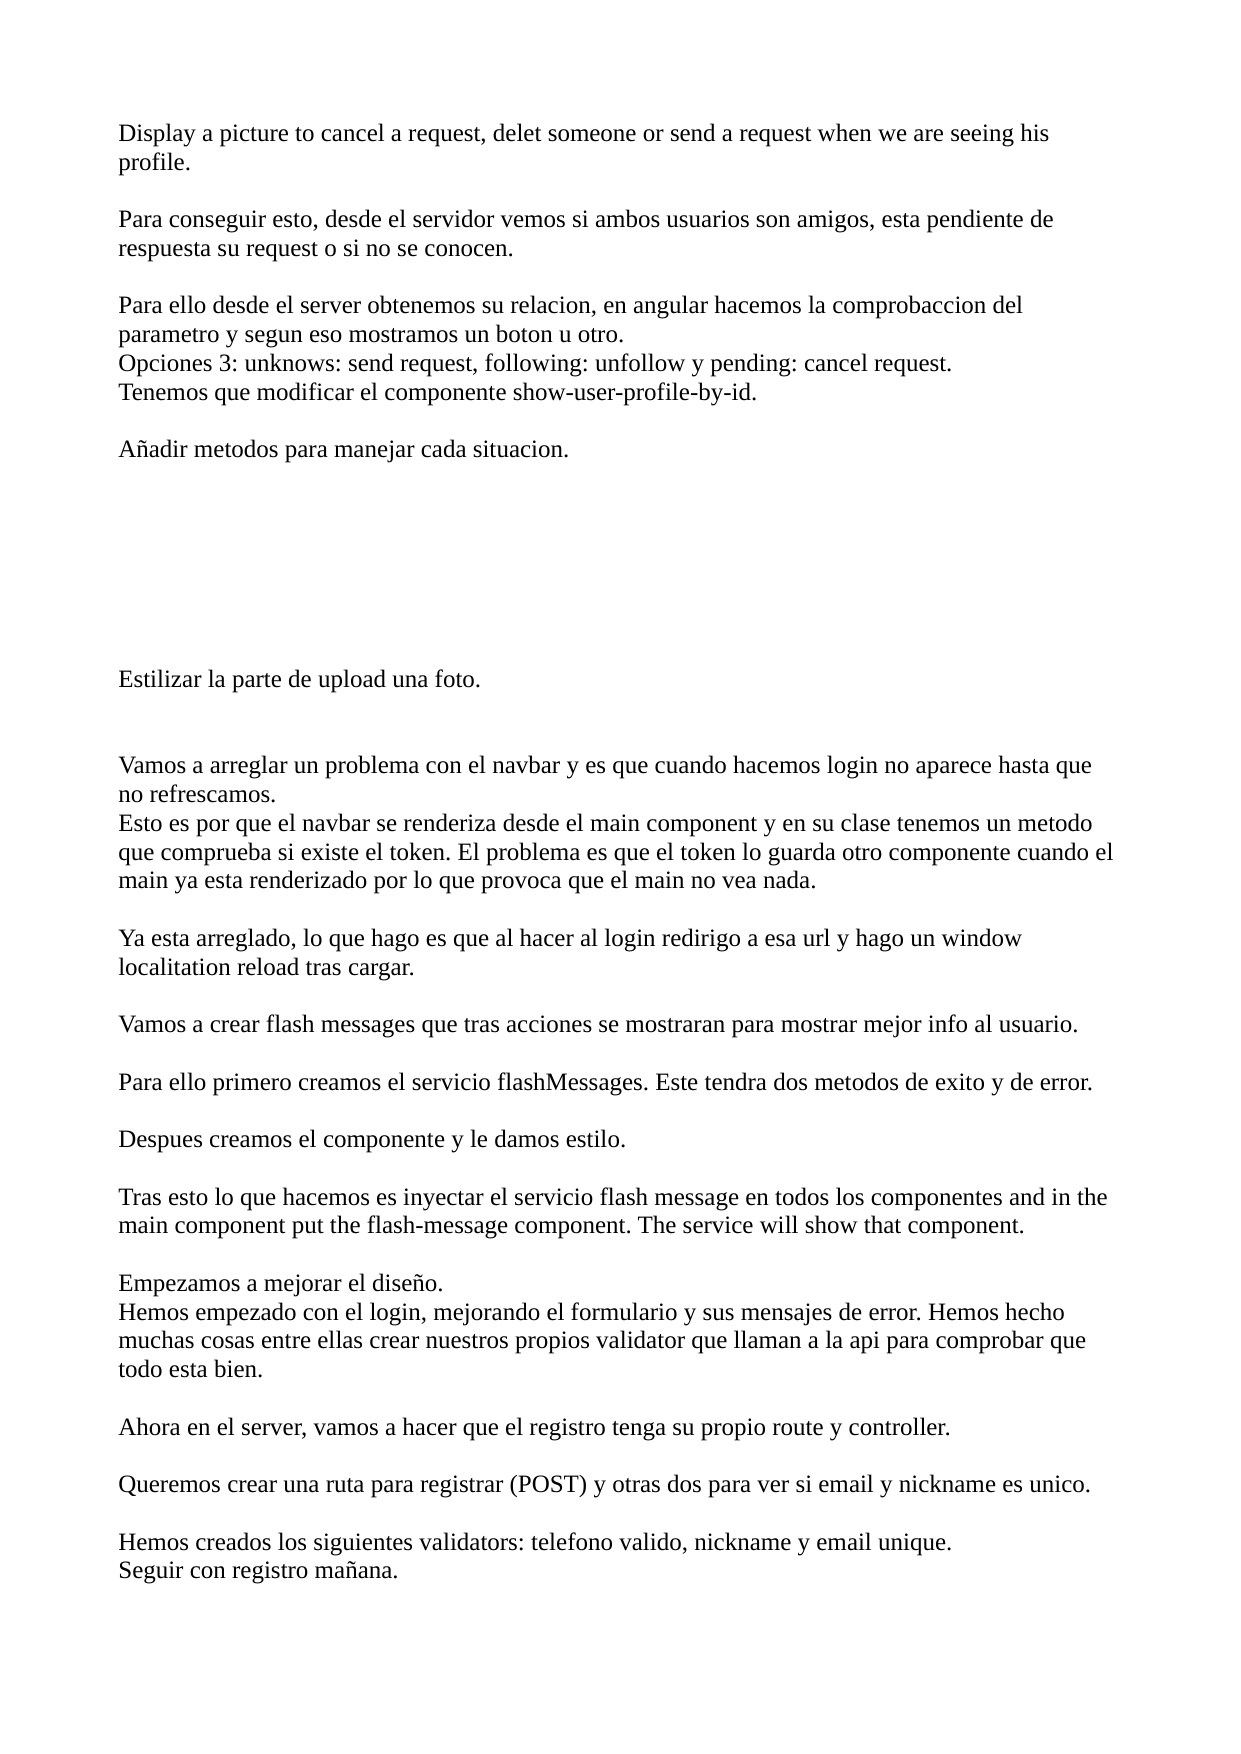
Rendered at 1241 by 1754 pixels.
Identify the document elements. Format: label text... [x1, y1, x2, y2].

text Queremos crear una ruta para registrar (POST) y otras dos para ver si email y nickname es unico. [118, 1469, 1122, 1498]
text Vamos a crear flash messages que tras acciones se mostraran para mostrar mejor info al usuario. [118, 1009, 1122, 1038]
text Hemos creados los siguientes validators: telefono valido, nickname y email unique. [118, 1527, 1122, 1556]
text Ya esta arreglado, lo que hago es que al hacer al login redirigo a esa url y hago un window localitation reload tras cargar. [118, 923, 1122, 981]
text Añadir metodos para manejar cada situacion. [118, 434, 1122, 463]
text Para ello primero creamos el servicio flashMessages. Este tendra dos metodos de exito y de error. [118, 1067, 1122, 1096]
text Opciones 3: unknows: send request, following: unfollow y pending: cancel request. [118, 348, 1122, 377]
text Para ello desde el server obtenemos su relacion, en angular hacemos la comprobaccion del parametro y segun eso mostramos un boton u otro. [118, 291, 1122, 348]
text Esto es por que el navbar se renderiza desde el main component y en su clase tenemos un metodo que comprueba si existe el token. El problema es que el token lo guarda otro componente cuando el main ya esta renderizado por lo que provoca que el main no vea nada. [118, 808, 1122, 894]
text Empezamos a mejorar el diseño. [118, 1268, 1122, 1297]
text Hemos empezado con el login, mejorando el formulario y sus mensajes de error. Hemos hecho muchas cosas entre ellas crear nuestros propios validator que llaman a la api para comprobar que todo esta bien. [118, 1297, 1122, 1383]
text Estilizar la parte de upload una foto. [118, 664, 1122, 693]
text Seguir con registro mañana. [118, 1556, 1122, 1584]
text Tras esto lo que hacemos es inyectar el servicio flash message en todos los componentes and in the main component put the flash-message component. The service will show that component. [118, 1182, 1122, 1239]
text Display a picture to cancel a request, delet someone or send a request when we are seeing his profile. [118, 118, 1122, 176]
text Despues creamos el componente y le damos estilo. [118, 1124, 1122, 1153]
text Tenemos que modificar el componente show-user-profile-by-id. [118, 377, 1122, 406]
text Para conseguir esto, desde el servidor vemos si ambos usuarios son amigos, esta pendiente de respuesta su request o si no se conocen. [118, 204, 1122, 262]
text Ahora en el server, vamos a hacer que el registro tenga su propio route y controller. [118, 1412, 1122, 1441]
text Vamos a arreglar un problema con el navbar y es que cuando hacemos login no aparece hasta que no refrescamos. [118, 751, 1122, 808]
